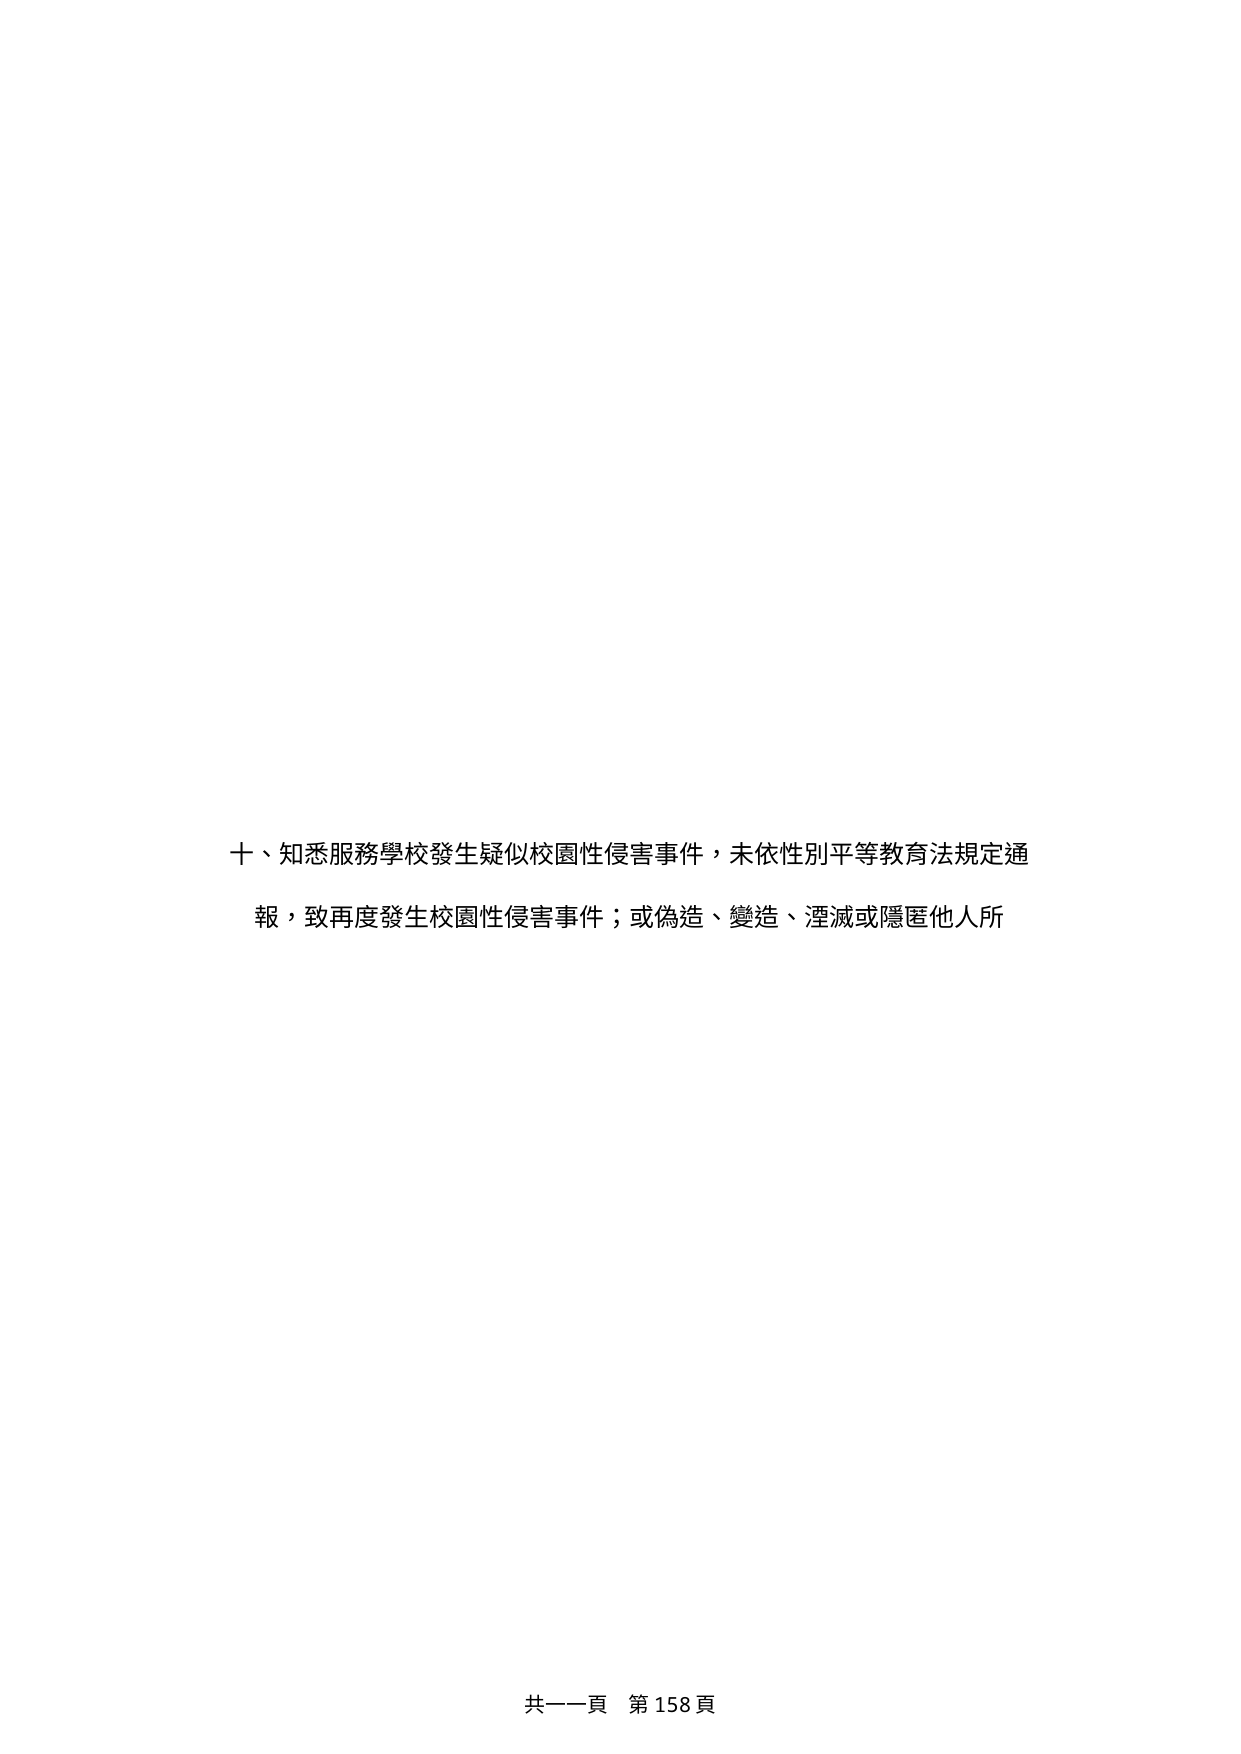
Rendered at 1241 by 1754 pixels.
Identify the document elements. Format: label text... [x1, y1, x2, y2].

text 報，致再度發生校園性侵害事件；或偽造、變造、湮滅或隱匿他人所 [118, 874, 1122, 936]
text 十、知悉服務學校發生疑似校園性侵害事件，未依性別平等教育法規定通 [118, 811, 1122, 874]
